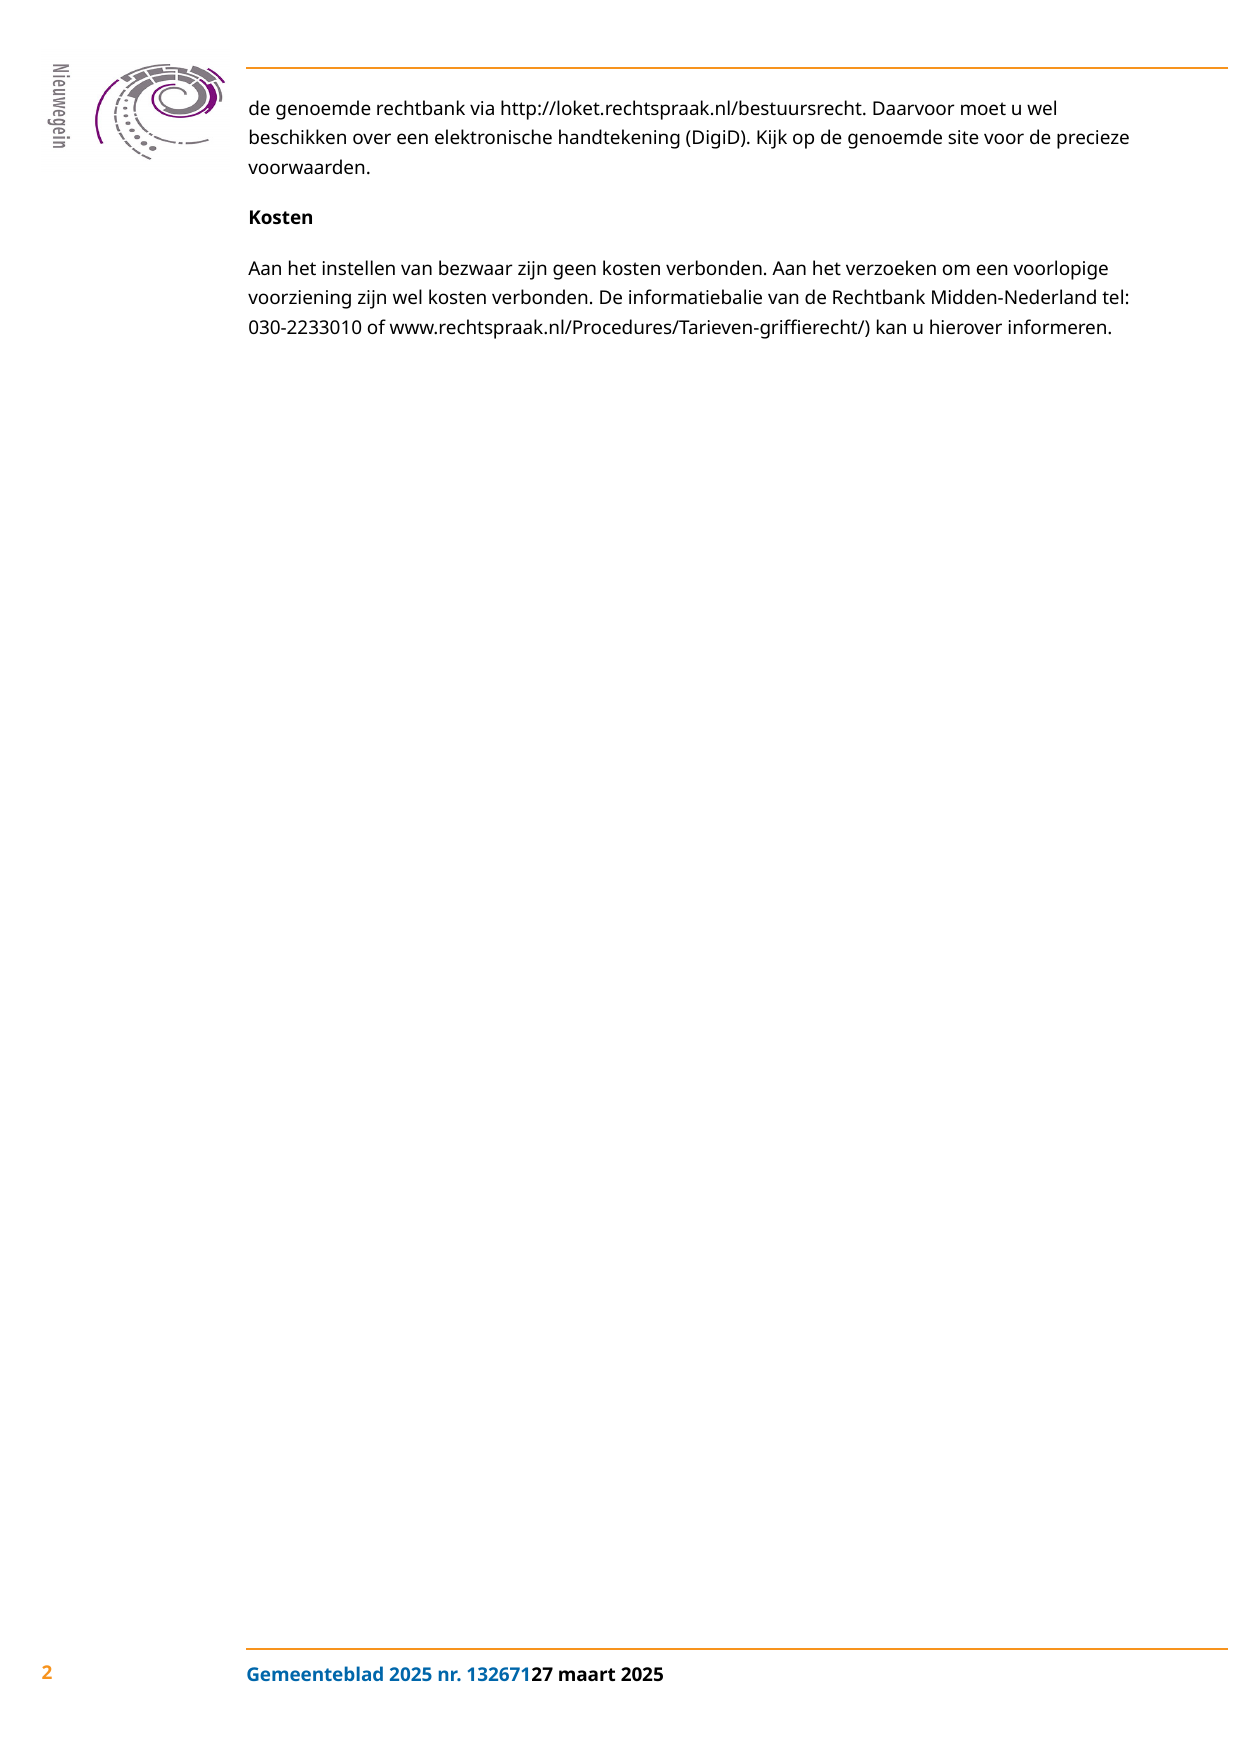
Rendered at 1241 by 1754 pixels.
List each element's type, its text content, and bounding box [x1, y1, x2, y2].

text Kosten [248, 204, 1152, 230]
text de genoemde rechtbank via http://loket.rechtspraak.nl/bestuursrecht. Daarvoor moet u wel beschikken over een elektronische handtekening (DigiD). Kijk op de genoemde site voor de precieze voorwaarden. [248, 95, 1152, 180]
picture [41, 47, 231, 172]
text Aan het instellen van bezwaar zijn geen kosten verbonden. Aan het verzoeken om een voorlopige voorziening zijn wel kosten verbonden. De informatiebalie van de Rechtbank Midden-Nederland tel: 030-2233010 of www.rechtspraak.nl/Procedures/Tarieven-griffierecht/) kan u hierover informeren. [248, 255, 1152, 340]
